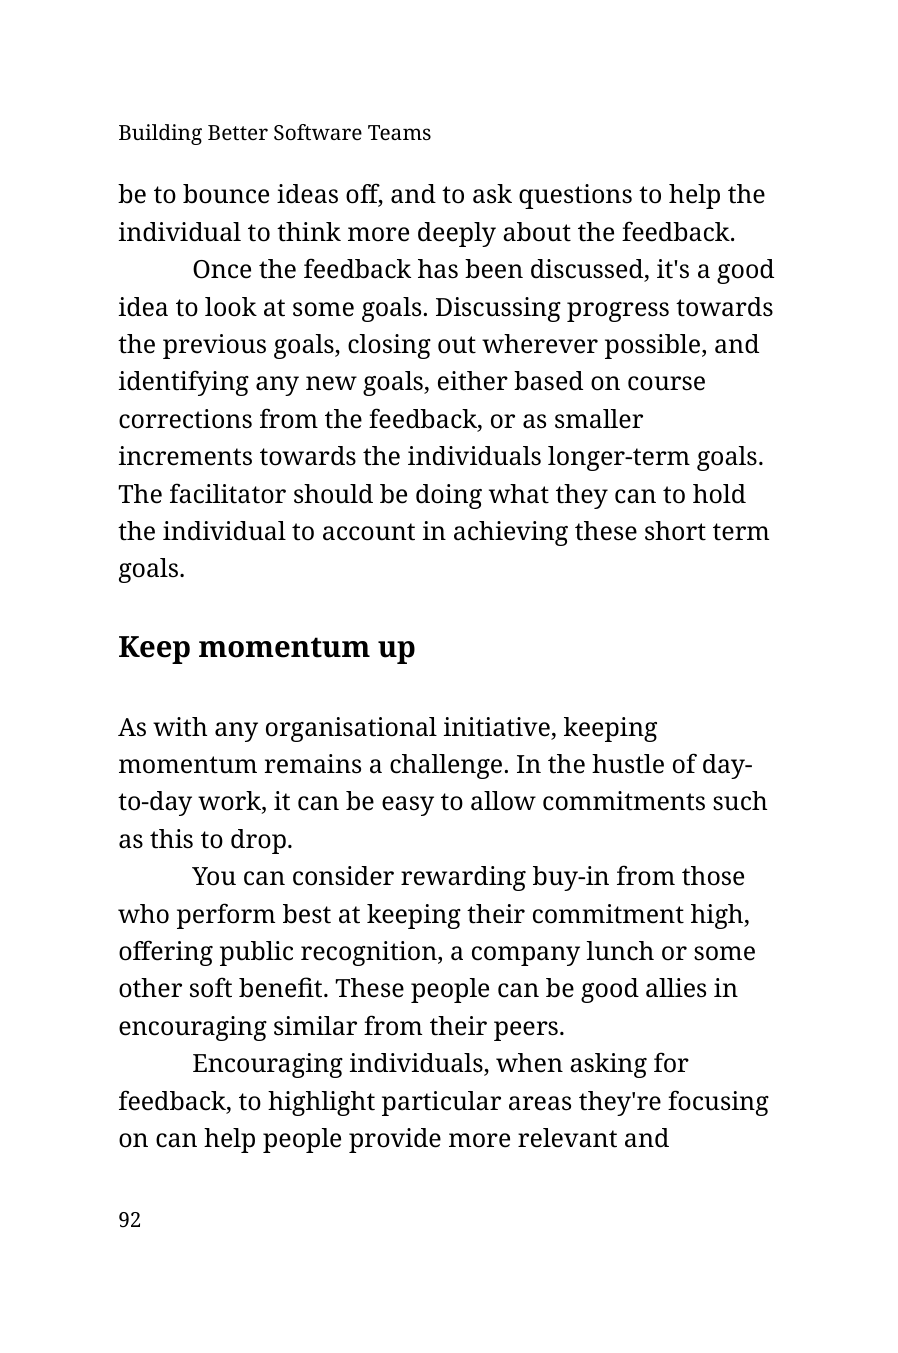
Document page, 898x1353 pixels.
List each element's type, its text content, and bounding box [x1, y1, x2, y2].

subtitle Keep momentum up [118, 626, 779, 666]
text As with any organisational initiative, keeping momentum remains a challenge. In the hustle of day-to-day work, it can be easy to allow commitments such as this to drop. [118, 709, 779, 856]
text You can consider rewarding buy-in from those who perform best at keeping their commitment high, offering public recognition, a company lunch or some other soft benefit. These people can be good allies in encouraging similar from their peers. [118, 859, 779, 1042]
text be to bounce ideas off, and to ask questions to help the individual to think more deeply about the feedback. [118, 177, 779, 248]
text Encouraging individuals, when asking for feedback, to highlight particular areas they're focusing on can help people provide more relevant and [118, 1046, 779, 1155]
text Once the feedback has been discussed, it's a good idea to look at some goals. Discussing progress towards the previous goals, closing out wherever possible, and identifying any new goals, either based on course corrections from the feedback, or as smaller increments towards the individuals longer-term goals. The facilitator should be doing what they can to hold the individual to account in achieving these short term goals. [118, 252, 779, 585]
